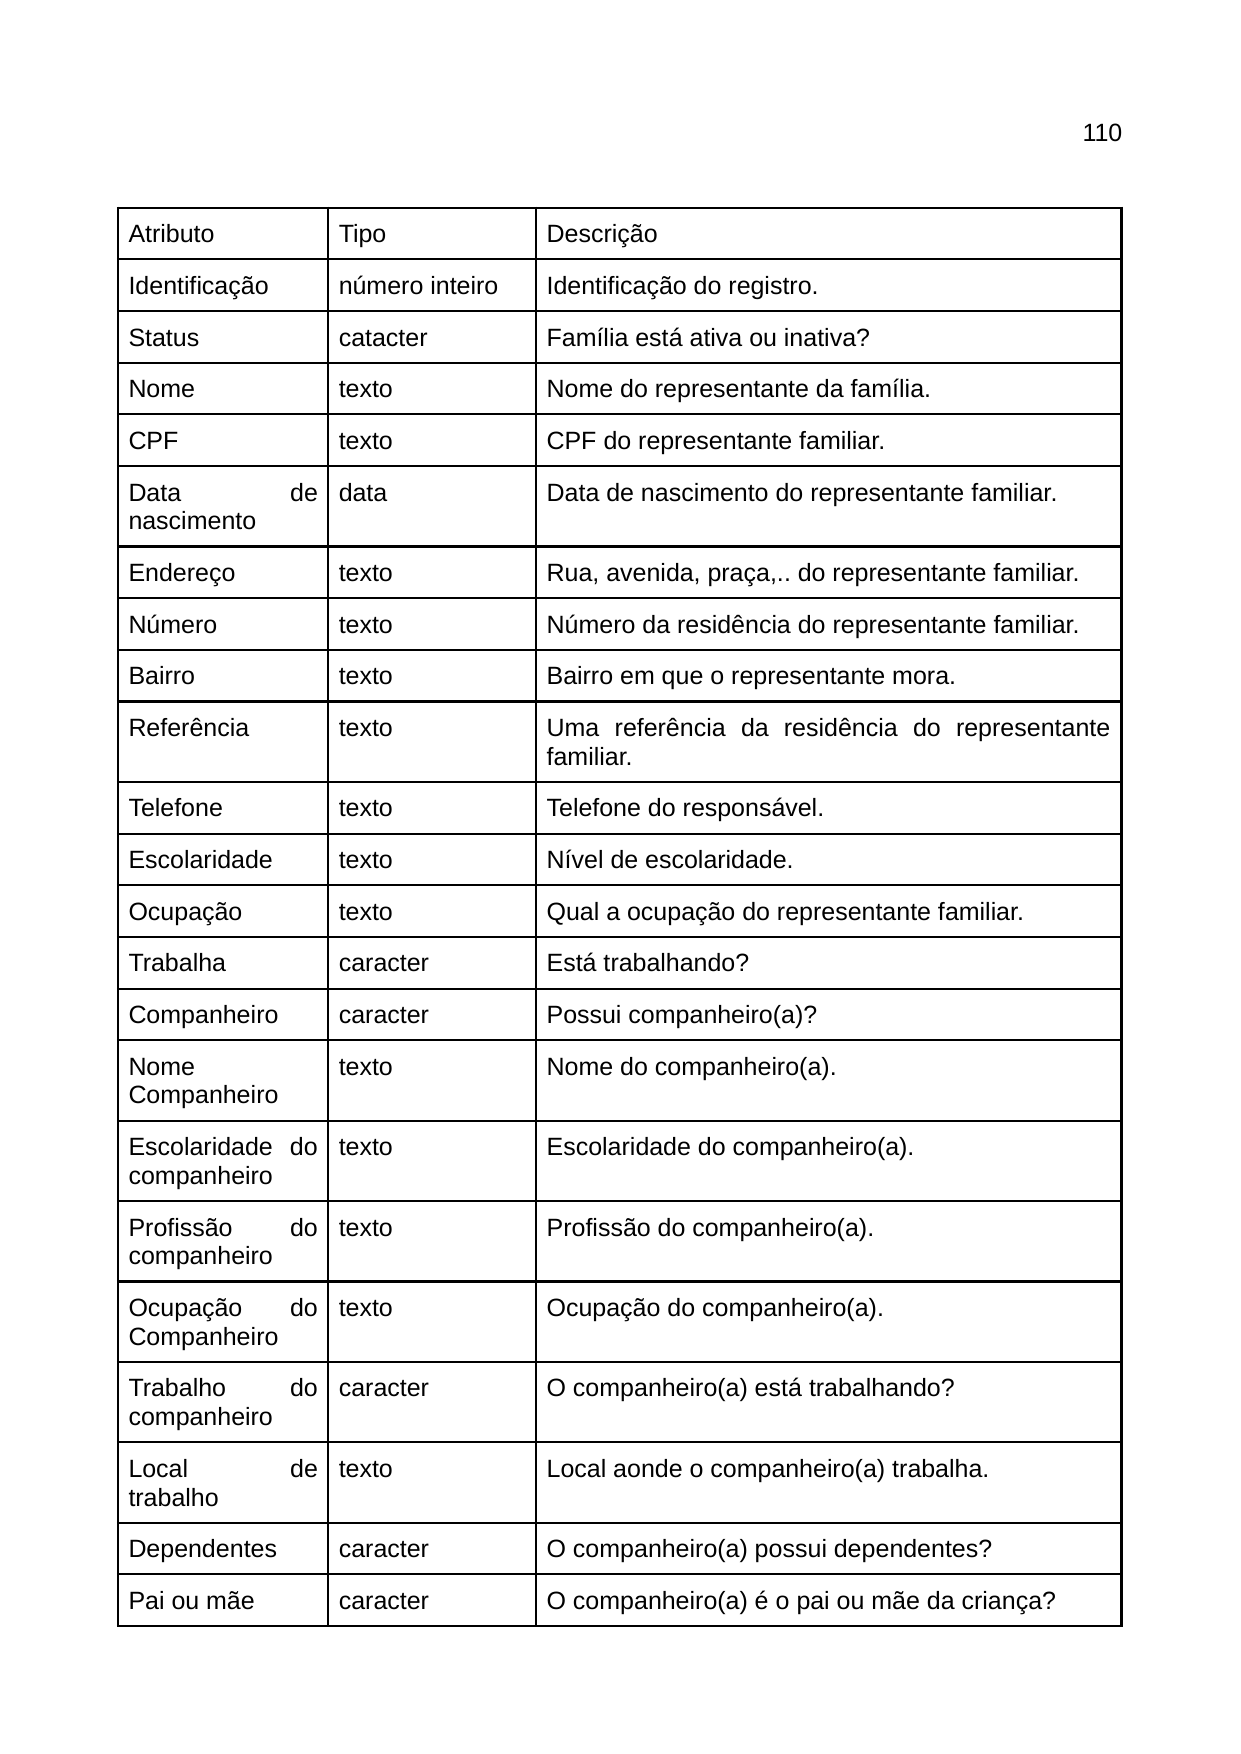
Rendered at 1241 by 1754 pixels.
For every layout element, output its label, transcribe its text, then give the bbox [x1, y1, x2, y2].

table_cell Tipo [329, 209, 535, 258]
table_cell Uma referência da residência do representante familiar. [537, 703, 1120, 781]
table_cell caracter [329, 1524, 535, 1573]
table_cell texto [329, 415, 535, 465]
table_cell Número da residência do representante familiar. [537, 599, 1120, 649]
table_cell Ocupação do companheiro(a). [537, 1283, 1120, 1361]
table_cell Identificação [119, 260, 327, 310]
table_cell Família está ativa ou inativa? [537, 312, 1120, 362]
table_cell O companheiro(a) possui dependentes? [537, 1524, 1120, 1573]
table_cell Trabalha [119, 938, 327, 987]
table_cell Endereço [119, 548, 327, 597]
table_cell texto [329, 1122, 535, 1200]
table_cell Está trabalhando? [537, 938, 1120, 987]
table_cell Dependentes [119, 1524, 327, 1573]
table_cell Ocupação do Companheiro [119, 1283, 327, 1361]
table_cell número inteiro [329, 260, 535, 310]
table_cell caracter [329, 1363, 535, 1441]
table_cell caracter [329, 938, 535, 987]
table_cell CPF do representante familiar. [537, 415, 1120, 465]
table_cell Local aonde o companheiro(a) trabalha. [537, 1443, 1120, 1522]
table_cell Companheiro [119, 990, 327, 1039]
table_cell Identificação do registro. [537, 260, 1120, 310]
table_cell texto [329, 886, 535, 936]
table_cell caracter [329, 1575, 535, 1625]
table_cell texto [329, 1443, 535, 1522]
table_cell texto [329, 1202, 535, 1280]
table_cell Nome [119, 364, 327, 413]
table_cell Qual a ocupação do representante familiar. [537, 886, 1120, 936]
table_cell texto [329, 599, 535, 649]
table_cell Nome do companheiro(a). [537, 1041, 1120, 1119]
table_cell data [329, 467, 535, 545]
table_cell texto [329, 835, 535, 884]
table_cell Descrição [537, 209, 1120, 258]
table_cell Possui companheiro(a)? [537, 990, 1120, 1039]
table_cell Profissão do companheiro(a). [537, 1202, 1120, 1280]
table_cell texto [329, 548, 535, 597]
table_cell texto [329, 651, 535, 700]
table_cell Telefone do responsável. [537, 783, 1120, 832]
table_cell CPF [119, 415, 327, 465]
table_cell Ocupação [119, 886, 327, 936]
table_cell Nível de escolaridade. [537, 835, 1120, 884]
table_cell Escolaridade do companheiro(a). [537, 1122, 1120, 1200]
table_cell Nome Companheiro [119, 1041, 327, 1119]
table_cell texto [329, 1283, 535, 1361]
table_cell texto [329, 364, 535, 413]
table_cell Profissão do companheiro [119, 1202, 327, 1280]
table_cell Status [119, 312, 327, 362]
table_cell Bairro em que o representante mora. [537, 651, 1120, 700]
table_cell Nome do representante da família. [537, 364, 1120, 413]
table_cell Pai ou mãe [119, 1575, 327, 1625]
table_cell texto [329, 703, 535, 781]
table_cell O companheiro(a) é o pai ou mãe da criança? [537, 1575, 1120, 1625]
table_cell texto [329, 1041, 535, 1119]
table_cell Número [119, 599, 327, 649]
table_cell Rua, avenida, praça,.. do representante familiar. [537, 548, 1120, 597]
table_cell Escolaridade [119, 835, 327, 884]
table_cell Referência [119, 703, 327, 781]
table_cell caracter [329, 990, 535, 1039]
table_cell Trabalho do companheiro [119, 1363, 327, 1441]
table_cell Escolaridade do companheiro [119, 1122, 327, 1200]
table_cell texto [329, 783, 535, 832]
table_cell Atributo [119, 209, 327, 258]
table_cell Bairro [119, 651, 327, 700]
table_cell catacter [329, 312, 535, 362]
table_cell Data de nascimento [119, 467, 327, 545]
table_cell O companheiro(a) está trabalhando? [537, 1363, 1120, 1441]
table_cell Local de trabalho [119, 1443, 327, 1522]
table_cell Data de nascimento do representante familiar. [537, 467, 1120, 545]
table_cell Telefone [119, 783, 327, 832]
